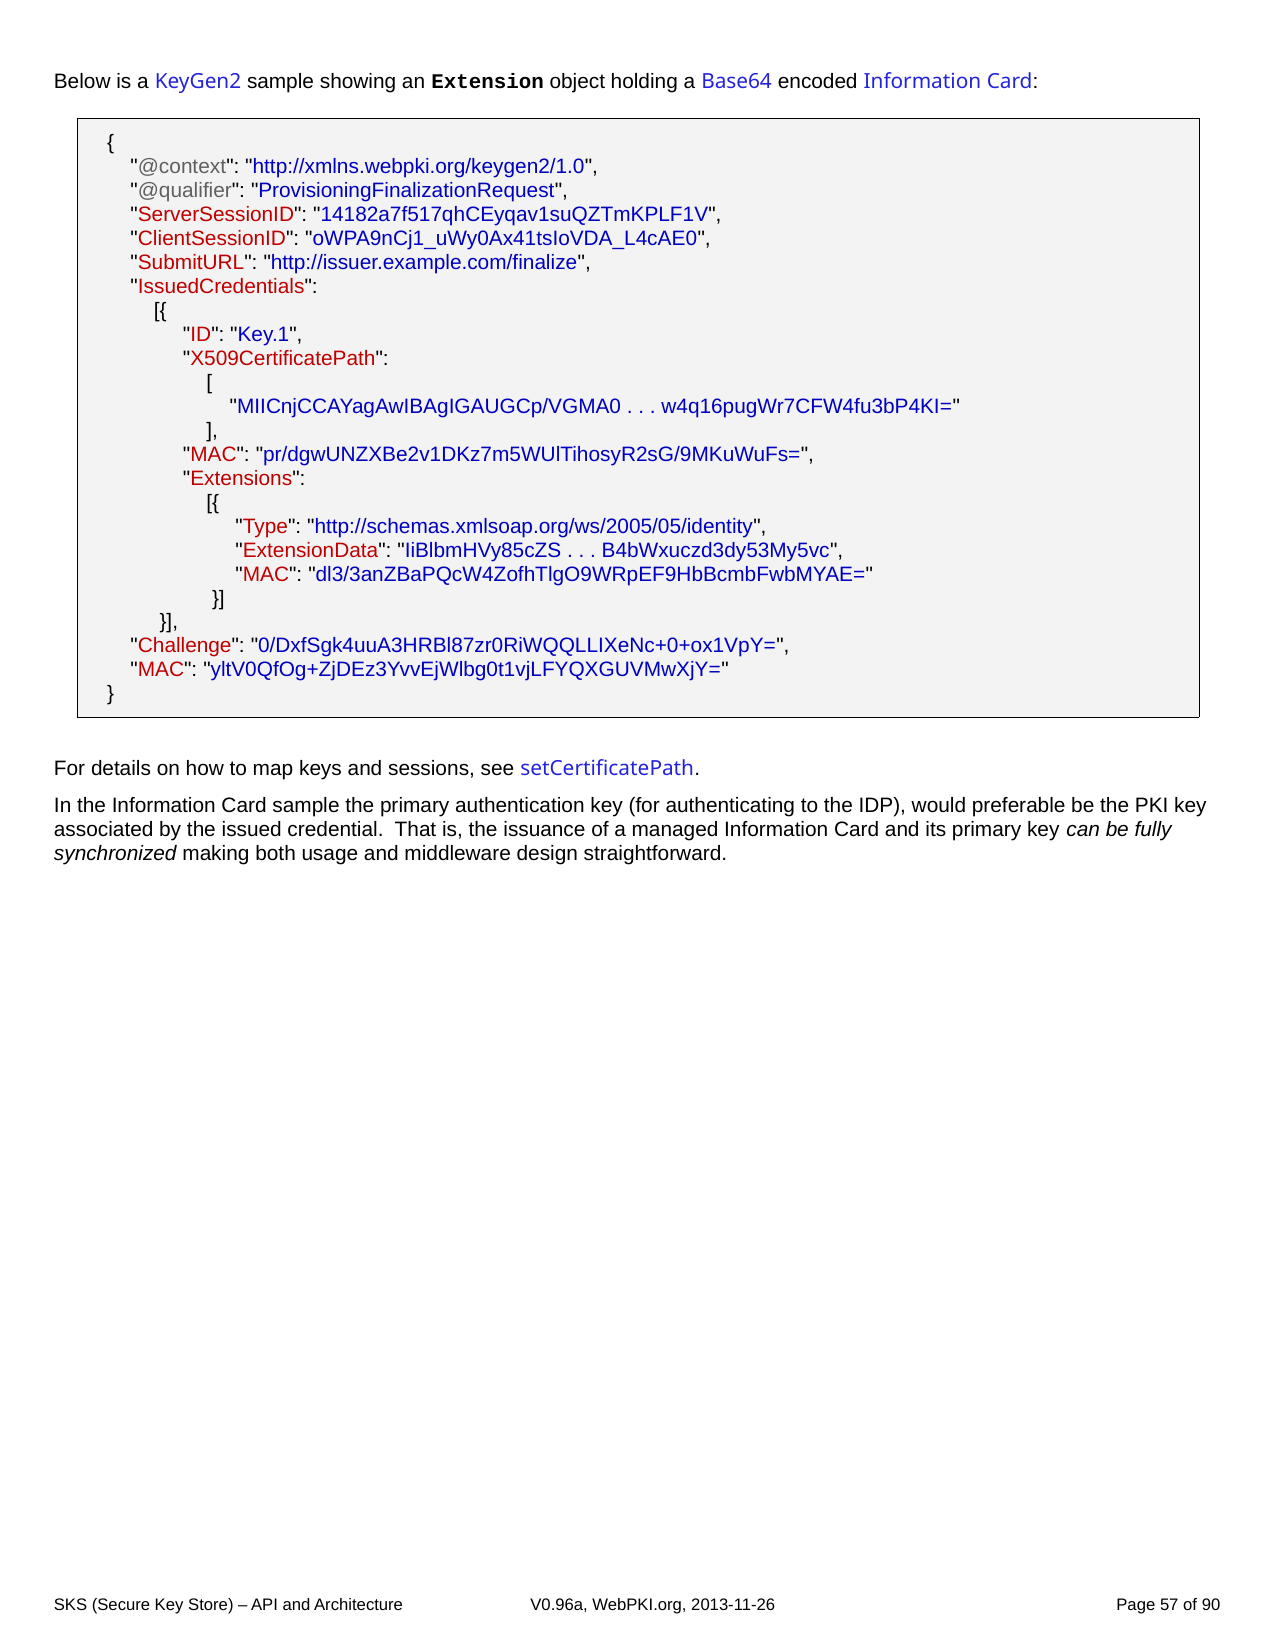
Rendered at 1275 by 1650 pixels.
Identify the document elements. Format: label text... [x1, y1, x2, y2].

text In the Information Card sample the primary authentication key (for authenticating to the IDP), would preferable be the PKI key associated by the issued credential. That is, the issuance of a managed Information Card and its primary key can be fully synchronized making both usage and middleware design straightforward. [54, 793, 1221, 865]
text For details on how to map keys and sessions, see setCertificatePath. [54, 753, 1221, 781]
table_header { "@context": "http://xmlns.webpki.org/keygen2/1.0", "@qualifier": "ProvisioningFinalizationRequest", "ServerSessionID": "14182a7f517qhCEyqav1suQZTmKPLF1V", "ClientSessionID": "oWPA9nCj1_uWy0Ax41tsIoVDA_L4cAE0", "SubmitURL": "http://issuer.example.com/finalize", "IssuedCredentials": [{ "ID": "Key.1", "X509CertificatePath": [ "MIICnjCCAYagAwIBAgIGAUGCp/VGMA0 . . . w4q16pugWr7CFW4fu3bP4KI=" ], "MAC": "pr/dgwUNZXBe2v1DKz7m5WUlTihosyR2sG/9MKuWuFs=", "Extensions": [{ "Type": "http://schemas.xmlsoap.org/ws/2005/05/identity", "ExtensionData": "IiBlbmHVy85cZS . . . B4bWxuczd3dy53My5vc", "MAC": "dl3/3anZBaPQcW4ZofhTlgO9WRpEF9HbBcmbFwbMYAE=" }] }], "Challenge": "0/DxfSgk4uuA3HRBl87zr0RiWQQLLIXeNc+0+ox1VpY=", "MAC": "yltV0QfOg+ZjDEz3YvvEjWlbg0t1vjLFYQXGUVMwXjY=" } [78, 119, 1199, 717]
text Below is a KeyGen2 sample showing an Extension object holding a Base64 encoded Information Card: [54, 66, 1221, 118]
